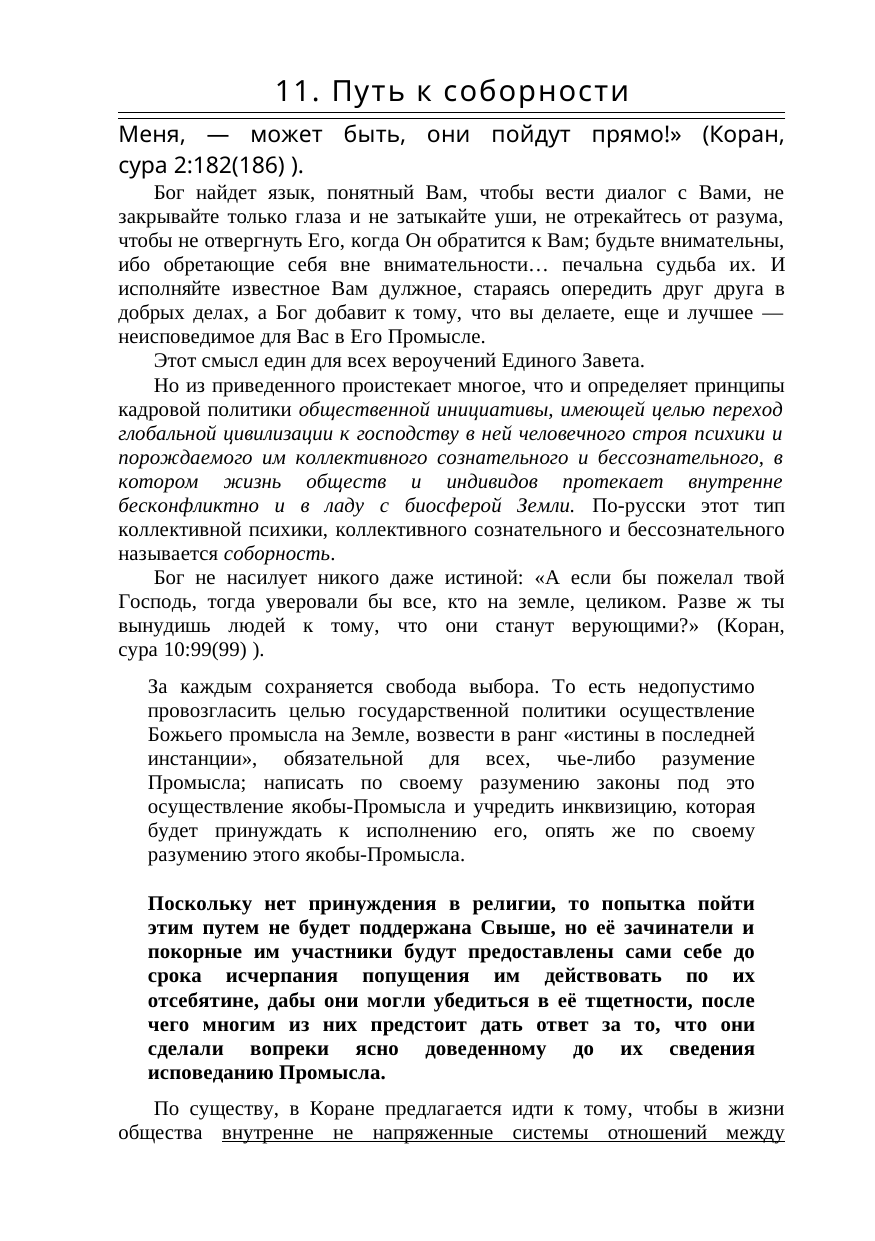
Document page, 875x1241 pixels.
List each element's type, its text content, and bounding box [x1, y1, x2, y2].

text За каждым сохраняется свобода выбора. То есть недопустимо провозгласить целью государственной политики осуществление Божьего промысла на Земле, возвести в ранг «истины в последней инстанции», обязательной для всех, чье-либо разумение Промысла; написать по своему разумению законы под это осуществление якобы-Промысла и учредить инквизицию, которая будет принуждать к исполнению его, опять же по своему разумению этого якобы-Промысла. [148, 674, 756, 866]
text Бог найдет язык, понятный Вам, чтобы вести диалог с Вами, не закрывайте только глаза и не затыкайте уши, не отрекайтесь от разума, чтобы не отвергнуть Его, когда Он обратится к Вам; будьте внимательны, ибо обретающие себя вне внимательности… печальна судьба их. И исполняйте известное Вам дулжное, стараясь опередить друг друга в добрых делах, а Бог добавит к тому, что вы делаете, еще и лучшее — неисповедимое для Вас в Его Промысле. [118, 180, 785, 348]
text Меня, — может быть, они пойдут прямо!» (Коран, сура 2:182(186) ). [118, 119, 785, 180]
text По существу, в Коране предлагается идти к тому, чтобы в жизни общества внутренне не напряженные системы отношений между [118, 1096, 785, 1144]
text Поскольку нет принуждения в религии, то попытка пойти этим путем не будет поддержана Свыше, но её зачинатели и покорные им участники будут предоставлены сами себе до срока исчерпания попущения им действовать по их отсебятине, дабы они могли убедиться в её тщетности, после чего многим из них предстоит дать ответ за то, что они сделали вопреки ясно доведенному до их сведения исповеданию Промысла. [148, 891, 756, 1084]
text Бог не насилует никого даже истиной: «А если бы пожелал твой Господь, тогда уверовали бы все, кто на земле, целиком. Разве ж ты вынудишь людей к тому, что они станут верующими?» (Коран, сура 10:99(99) ). [118, 565, 785, 661]
text Этот смысл един для всех вероучений Единого Завета. [118, 348, 785, 372]
text Но из приведенного проистекает многое, что и определяет принципы кадровой политики общественной инициативы, имеющей целью переход глобальной цивилизации к господству в ней человечного строя психики и порождаемого им коллективного сознательного и бессознательного, в котором жизнь обществ и индивидов протекает внутренне бесконфликтно и в ладу с биосферой Земли. По-русски этот тип коллективной психики, коллективного сознательного и бессознательного называется соборность. [118, 372, 785, 565]
